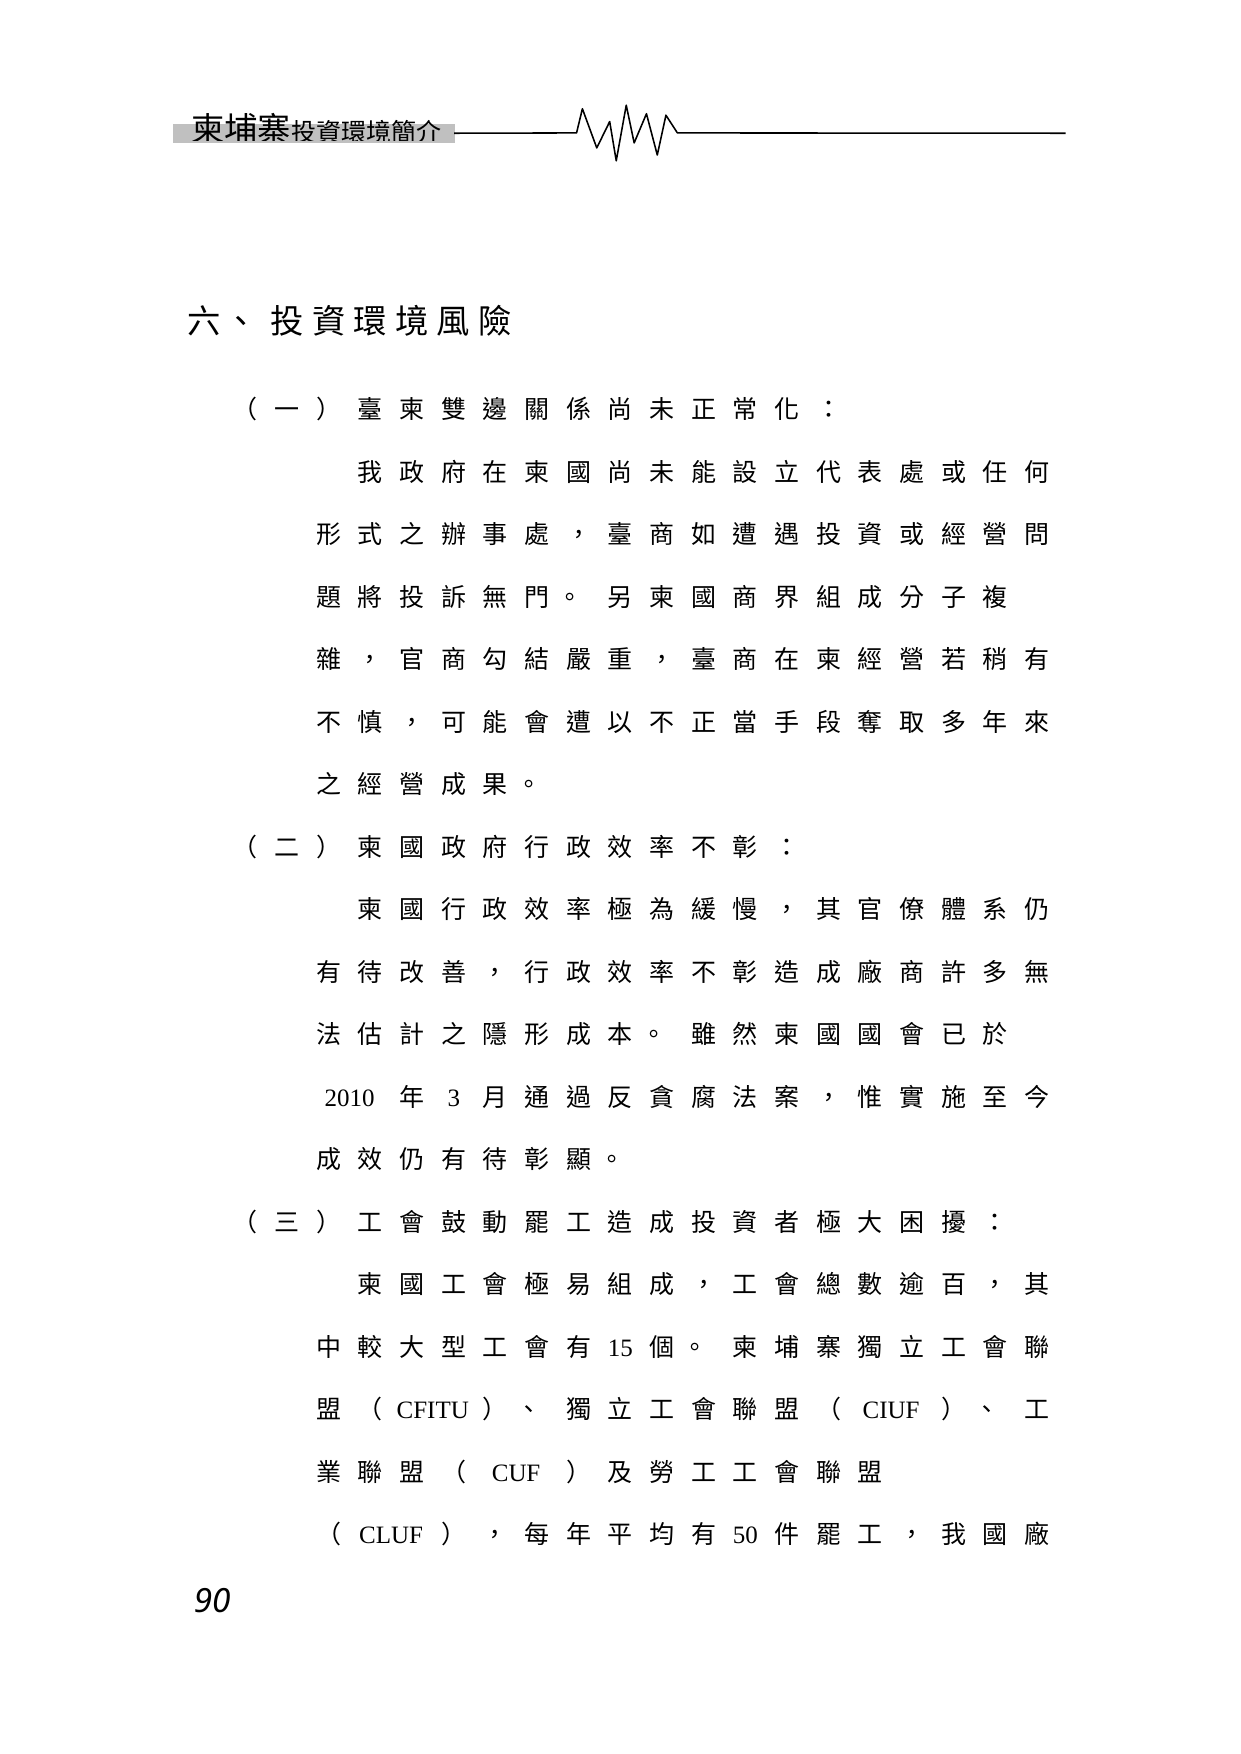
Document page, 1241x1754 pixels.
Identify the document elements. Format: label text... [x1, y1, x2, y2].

text （一）臺柬雙邊關係尚未正常化： [207, 366, 1058, 429]
text （三）工會鼓動罷工造成投資者極大困擾： [207, 1179, 1058, 1241]
text （二）柬國政府行政效率不彰： [207, 804, 1058, 866]
text 我政府在柬國尚未能設立代表處或任何形式之辦事處，臺商如遭遇投資或經營問題將投訴無門。另柬國商界組成分子複雜，官商勾結嚴重，臺商在柬經營若稍有不慎，可能會遭以不正當手段奪取多年來之經營成果。 [281, 429, 1058, 804]
text 柬國工會極易組成，工會總數逾百，其中較大型工會有15個。柬埔寨獨立工會聯盟（CFITU）、獨立工會聯盟（CIUF）、工業聯盟（CUF）及勞工工會聯盟（CLUF），每年平均有50件罷工，我國廠 [281, 1241, 1058, 1554]
text 柬國行政效率極為緩慢，其官僚體系仍有待改善，行政效率不彰造成廠商許多無法估計之隱形成本。雖然柬國國會已於2010年3月通過反貪腐法案，惟實施至今成效仍有待彰顯。 [281, 866, 1058, 1179]
text 六、投資環境風險 [183, 277, 1058, 339]
